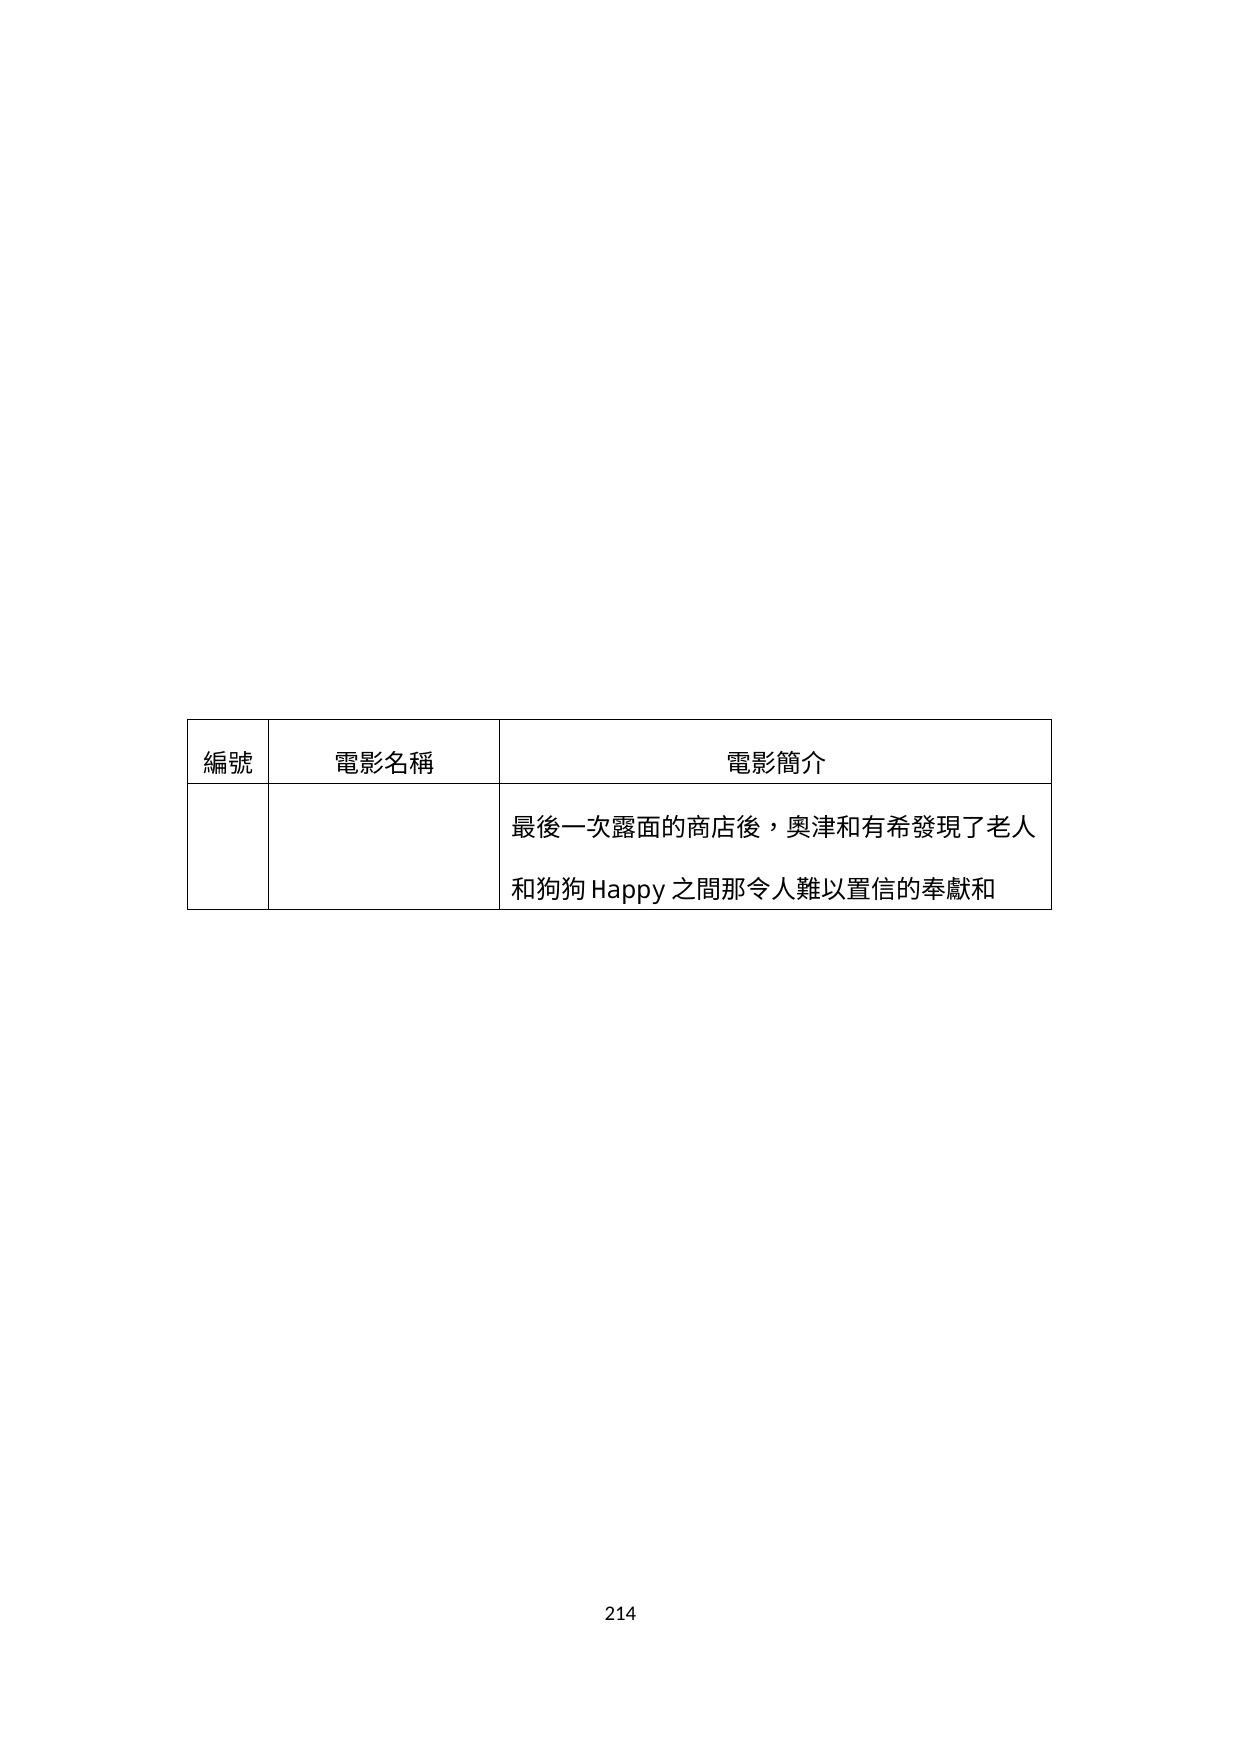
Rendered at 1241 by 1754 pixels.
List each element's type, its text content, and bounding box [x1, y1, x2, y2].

table_cell [188, 784, 268, 909]
table_header 電影名稱 [269, 720, 499, 783]
table_header 編號 [188, 720, 268, 783]
table_cell 最後一次露面的商店後，奧津和有希發現了老人和狗狗Happy之間那令人難以置信的奉獻和 [500, 784, 1051, 909]
table_header 電影簡介 [500, 720, 1051, 783]
table_cell [269, 784, 499, 909]
